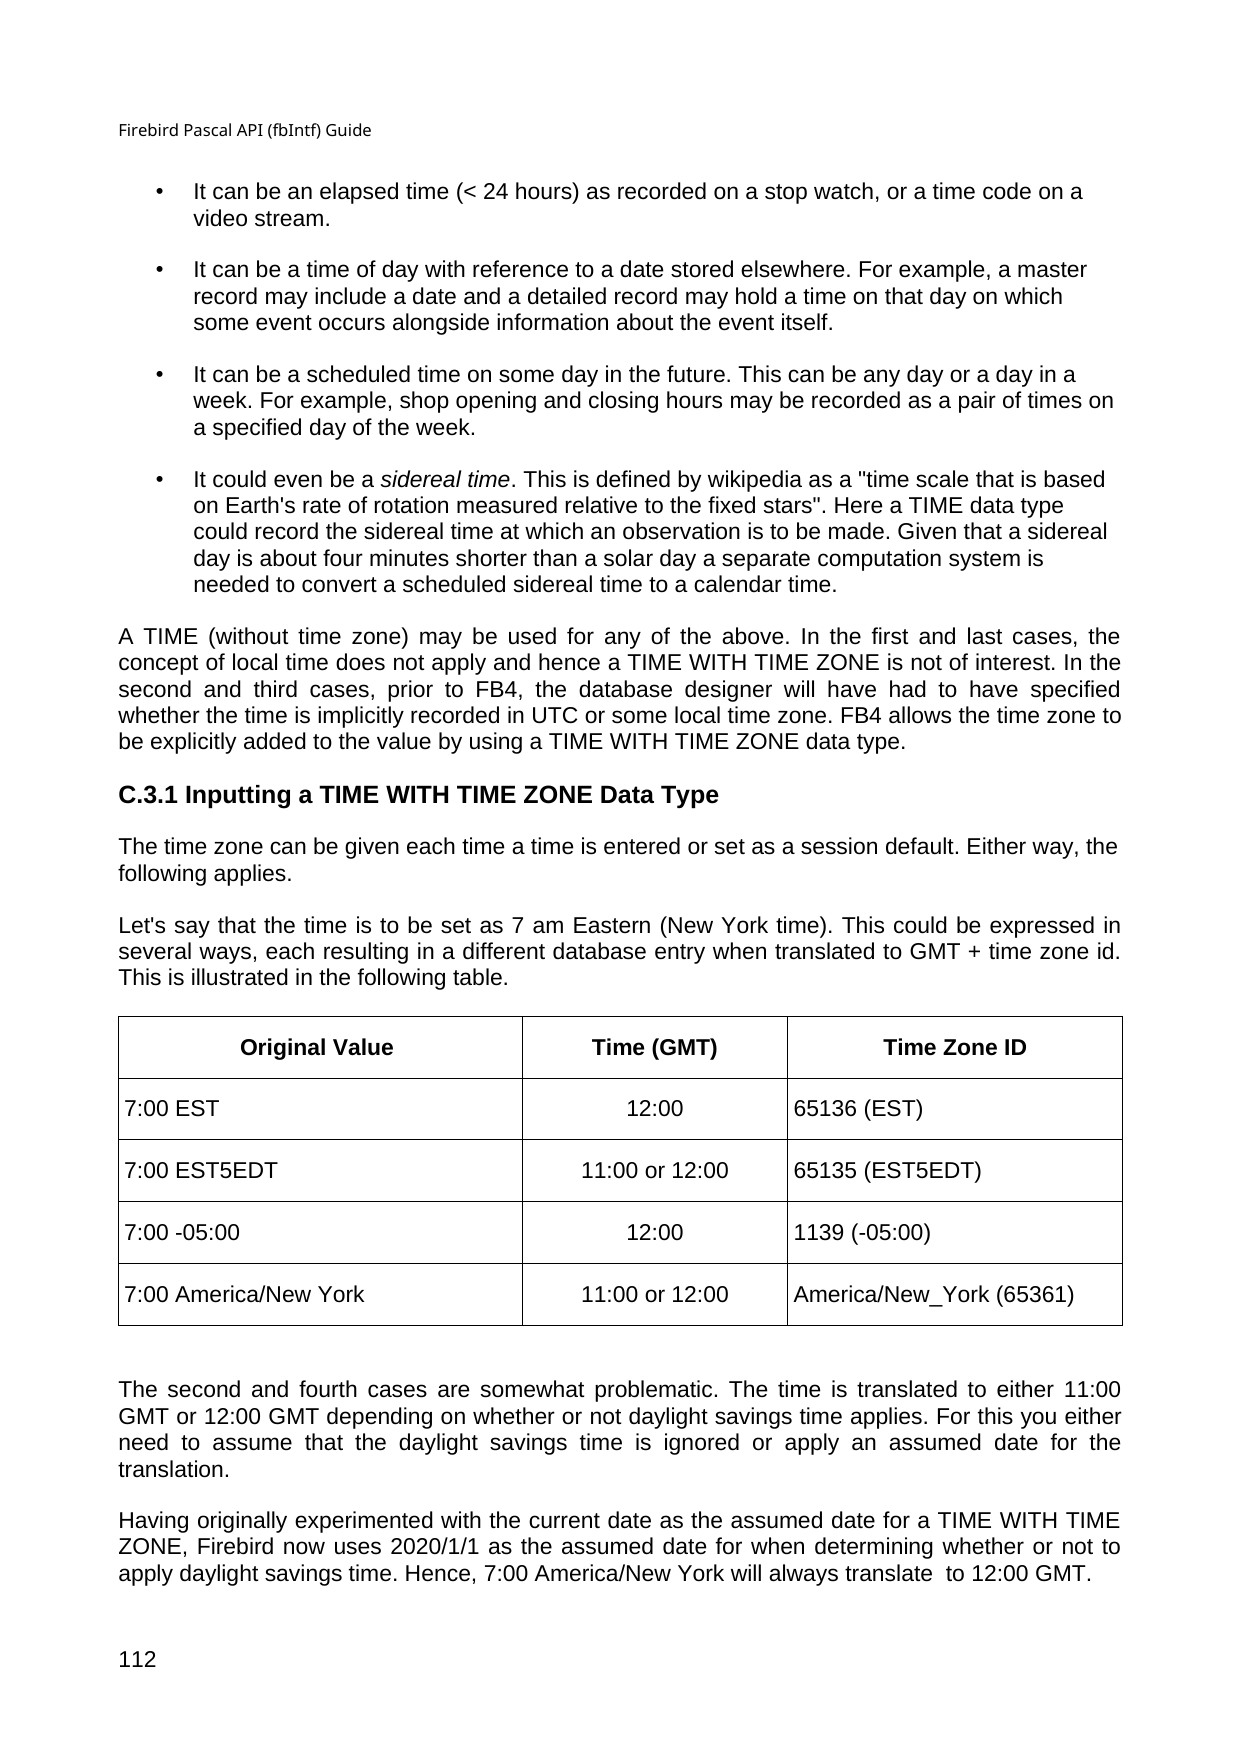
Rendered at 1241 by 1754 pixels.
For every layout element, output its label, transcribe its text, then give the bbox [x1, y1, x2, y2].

table_header Original Value [119, 1017, 522, 1077]
table_cell 65135 (EST5EDT) [788, 1140, 1122, 1201]
text Having originally experimented with the current date as the assumed date for a TIME WITH TIME ZONE, Firebird now uses 2020/1/1 as the assumed date for when determining whether or not to apply daylight savings time. Hence, 7:00 America/New York will always translate to 12:00 GMT. [118, 1507, 1122, 1586]
text Let's say that the time is to be set as 7 am Eastern (New York time). This could be expressed in several ways, each resulting in a different database entry when translated to GMT + time zone id. This is illustrated in the following table. [118, 912, 1122, 991]
text The second and fourth cases are somewhat problematic. The time is translated to either 11:00 GMT or 12:00 GMT depending on whether or not daylight savings time applies. For this you either need to assume that the daylight savings time is ignored or apply an assumed date for the translation. [118, 1376, 1122, 1482]
list It can be an elapsed time (< 24 hours) as recorded on a stop watch, or a time code on a video stream. [156, 178, 1122, 231]
table_cell 7:00 America/New York [119, 1264, 522, 1325]
list It can be a scheduled time on some day in the future. This can be any day or a day in a week. For example, shop opening and closing hours may be recorded as a pair of times on a specified day of the week. [156, 361, 1122, 440]
text The time zone can be given each time a time is entered or set as a session default. Either way, the following applies. [118, 833, 1122, 886]
table_cell 7:00 -05:00 [119, 1202, 522, 1263]
table_header Time (GMT) [523, 1017, 787, 1077]
subtitle Inputting a TIME WITH TIME ZONE Data Type [118, 779, 1122, 808]
table_cell 11:00 or 12:00 [523, 1264, 787, 1325]
table_cell 12:00 [523, 1202, 787, 1263]
table_cell America/New_York (65361) [788, 1264, 1122, 1325]
table_cell 11:00 or 12:00 [523, 1140, 787, 1201]
text A TIME (without time zone) may be used for any of the above. In the first and last cases, the concept of local time does not apply and hence a TIME WITH TIME ZONE is not of interest. In the second and third cases, prior to FB4, the database designer will have had to have specified whether the time is implicitly recorded in UTC or some local time zone. FB4 allows the time zone to be explicitly added to the value by using a TIME WITH TIME ZONE data type. [118, 623, 1122, 754]
table_cell 12:00 [523, 1079, 787, 1139]
table_cell 7:00 EST [119, 1079, 522, 1139]
table_cell 7:00 EST5EDT [119, 1140, 522, 1201]
list It could even be a sidereal time. This is defined by wikipedia as a "time scale that is based on Earth's rate of rotation measured relative to the fixed stars". Here a TIME data type could record the sidereal time at which an observation is to be made. Given that a sidereal day is about four minutes shorter than a solar day a separate computation system is needed to convert a scheduled sidereal time to a calendar time. [156, 466, 1122, 597]
table_header Time Zone ID [788, 1017, 1122, 1077]
list It can be a time of day with reference to a date stored elsewhere. For example, a master record may include a date and a detailed record may hold a time on that day on which some event occurs alongside information about the event itself. [156, 256, 1122, 335]
table_cell 1139 (-05:00) [788, 1202, 1122, 1263]
table_cell 65136 (EST) [788, 1079, 1122, 1139]
